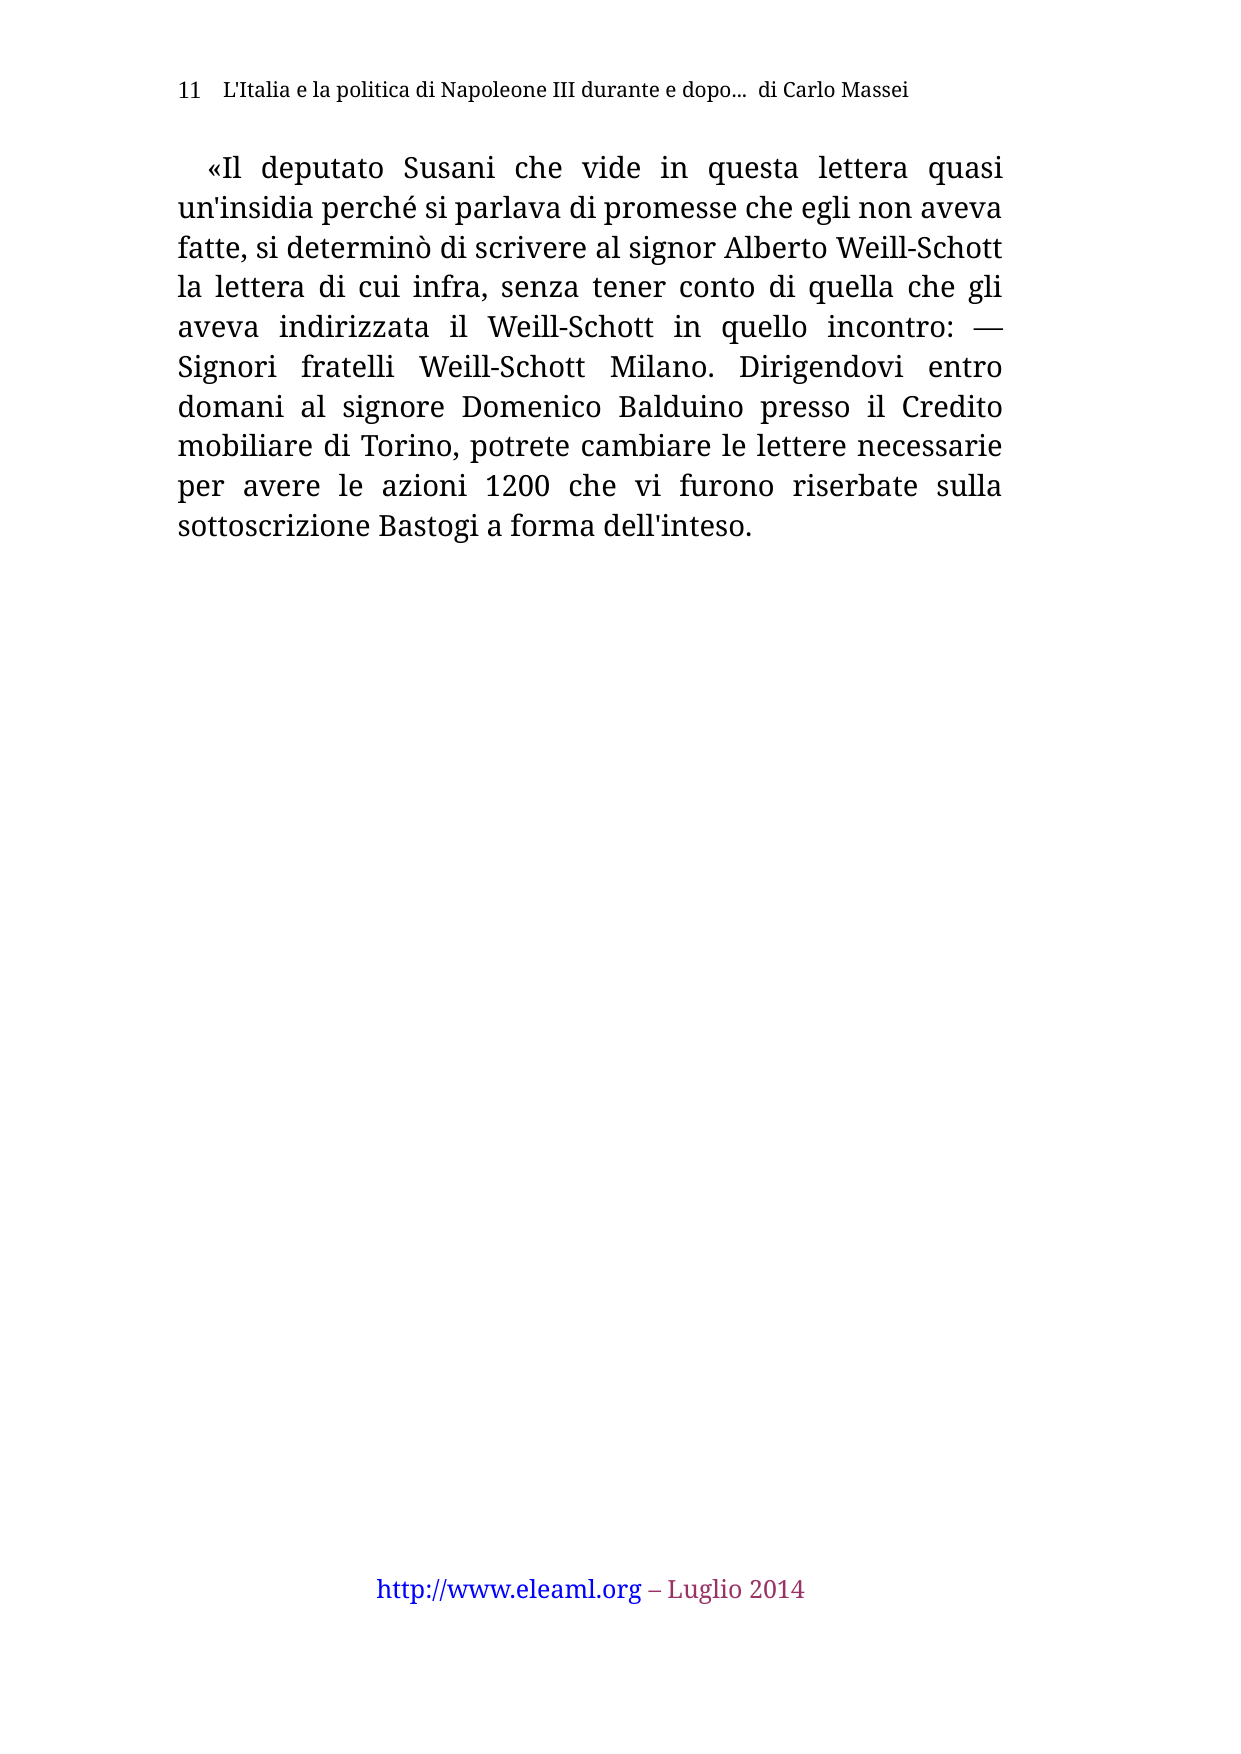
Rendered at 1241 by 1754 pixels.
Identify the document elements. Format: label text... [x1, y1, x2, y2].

text «Il deputato Susani che vide in questa lettera quasi un'insidia perché si parlava di promesse che egli non aveva fatte, si determinò di scrivere al signor Alberto Weill-Schott la lettera di cui infra, senza tener conto di quella che gli aveva indirizzata il Weill-Schott in quello incontro: — Signori fratelli Weill-Schott Milano. Dirigendovi entro domani al signore Domenico Balduino presso il Credito mobiliare di Torino, potrete cambiare le lettere necessarie per avere le azioni 1200 che vi furono riserbate sulla sottoscrizione Bastogi a forma dell'inteso. [177, 148, 1004, 544]
